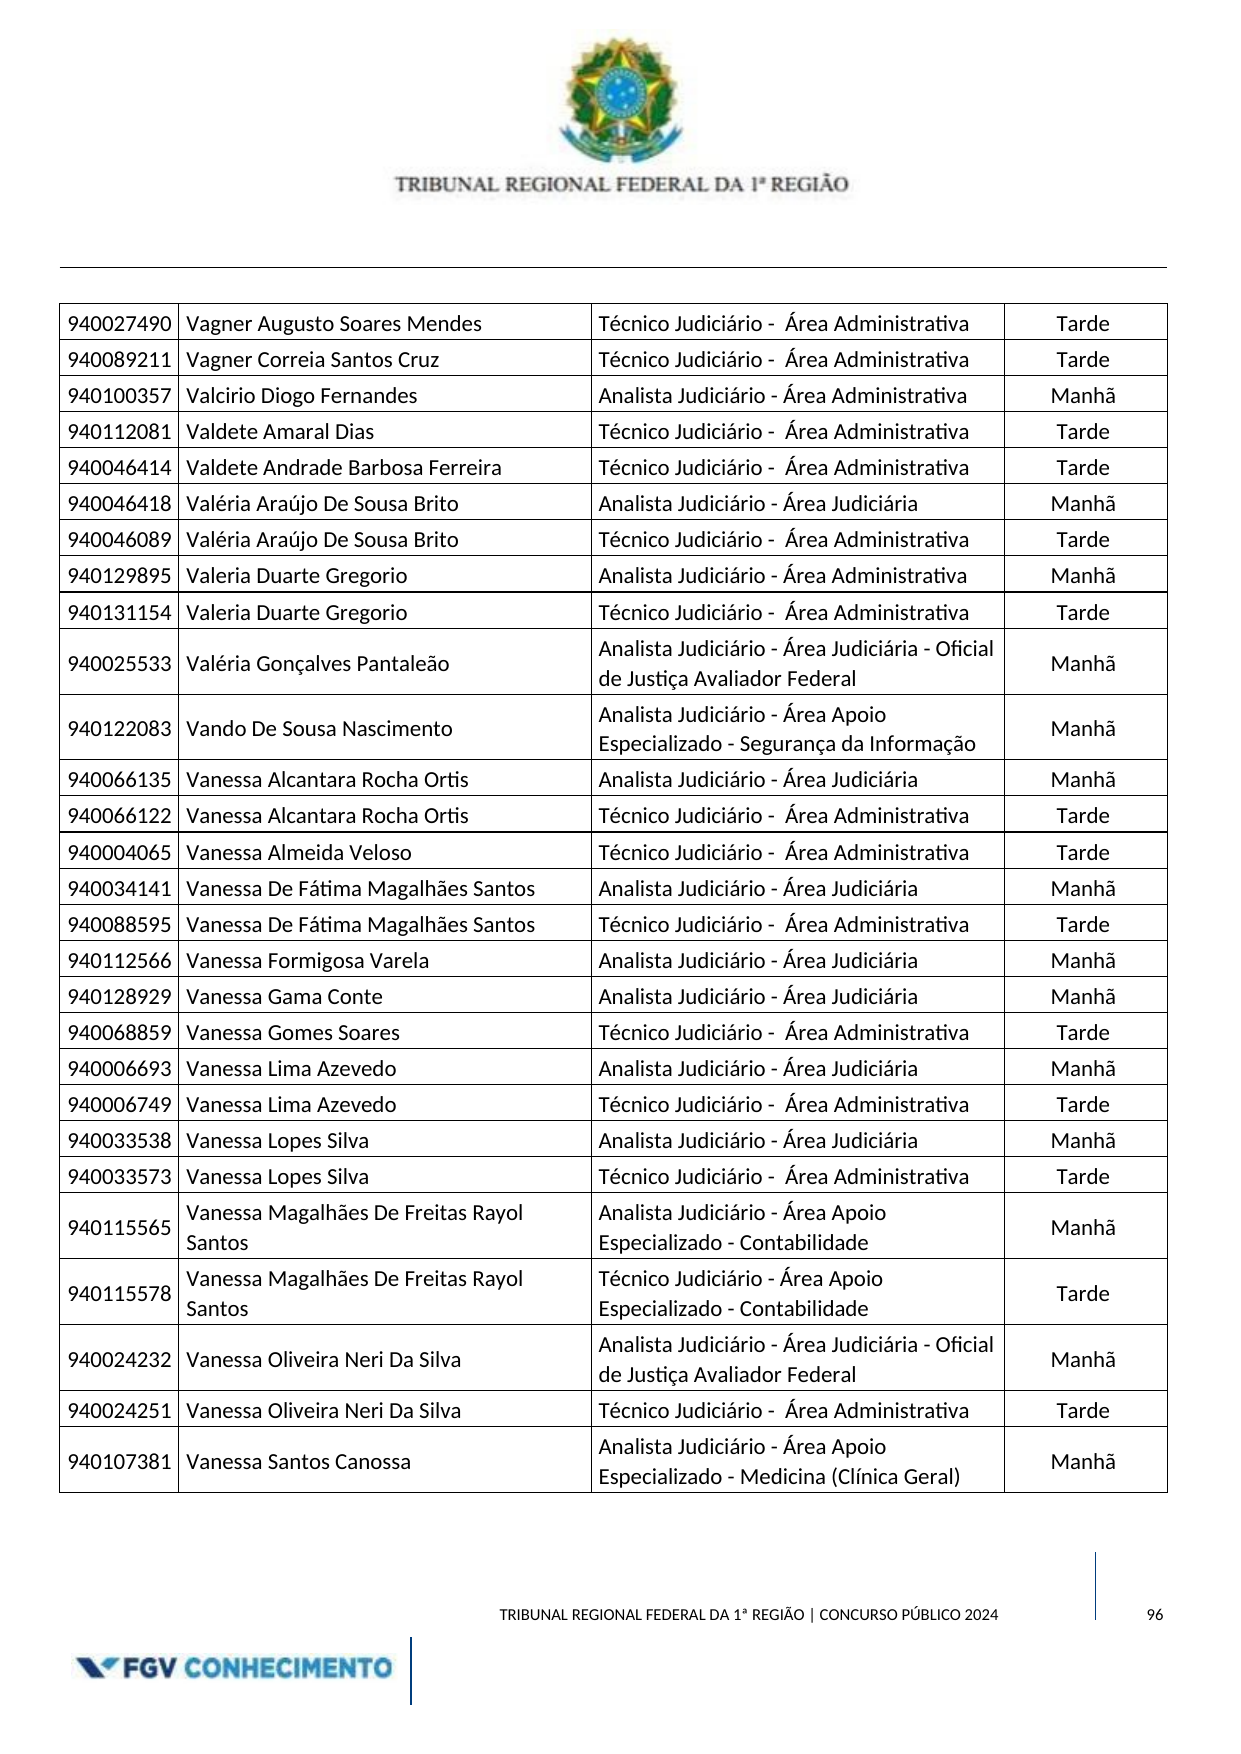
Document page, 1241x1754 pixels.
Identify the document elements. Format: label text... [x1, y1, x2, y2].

table_cell 940122083 [60, 695, 178, 759]
table_cell Vanessa Oliveira Neri Da Silva [179, 1325, 591, 1390]
table_cell Analista Judiciário - Área Judiciária [592, 869, 1004, 903]
table_cell Analista Judiciário - Área Judiciária [592, 1049, 1004, 1084]
table_cell Técnico Judiciário - Área Apoio Especializado - Contabilidade [592, 1259, 1004, 1324]
table_cell Manhã [1005, 629, 1167, 693]
table_cell Vanessa Magalhães De Freitas Rayol Santos [179, 1193, 591, 1258]
table_cell Analista Judiciário - Área Judiciária [592, 941, 1004, 976]
table_cell Vanessa Lima Azevedo [179, 1085, 591, 1120]
table_cell 940027490 [60, 304, 178, 339]
table_cell Manhã [1005, 556, 1167, 591]
table_cell 940004065 [60, 833, 178, 867]
table_header Turno de Prova [1005, 268, 1167, 303]
table_cell Valéria Araújo De Sousa Brito [179, 484, 591, 519]
table_cell Manhã [1005, 1049, 1167, 1084]
table_cell Vagner Correia Santos Cruz [179, 340, 591, 375]
table_cell 940128929 [60, 977, 178, 1012]
table_cell Vando De Sousa Nascimento [179, 695, 591, 759]
table_cell Manhã [1005, 977, 1167, 1012]
table_cell Vanessa Lopes Silva [179, 1121, 591, 1156]
table_cell Tarde [1005, 1085, 1167, 1120]
table_cell Vanessa De Fátima Magalhães Santos [179, 905, 591, 939]
table_cell Analista Judiciário - Área Apoio Especializado - Contabilidade [592, 1193, 1004, 1258]
table_cell 940034141 [60, 869, 178, 903]
table_cell Tarde [1005, 520, 1167, 555]
table_cell Tarde [1005, 1157, 1167, 1192]
table_cell Vanessa Almeida Veloso [179, 833, 591, 867]
table_cell Vanessa Lopes Silva [179, 1157, 591, 1192]
table_cell Manhã [1005, 1427, 1167, 1492]
table_header Cargo [591, 268, 1004, 303]
table_cell 940046089 [60, 520, 178, 555]
table_cell Manhã [1005, 869, 1167, 903]
table_cell Manhã [1005, 941, 1167, 976]
table_cell Analista Judiciário - Área Judiciária - Oficial de Justiça Avaliador Federal [592, 629, 1004, 693]
table_cell Vanessa Oliveira Neri Da Silva [179, 1391, 591, 1426]
table_cell 940112081 [60, 412, 178, 447]
table_cell Analista Judiciário - Área Judiciária [592, 1121, 1004, 1156]
table_cell Tarde [1005, 905, 1167, 939]
table_cell Vanessa Santos Canossa [179, 1427, 591, 1492]
table_cell Tarde [1005, 593, 1167, 627]
table_cell Tarde [1005, 1259, 1167, 1324]
table_cell Vanessa Magalhães De Freitas Rayol Santos [179, 1259, 591, 1324]
table_cell Valéria Araújo De Sousa Brito [179, 520, 591, 555]
table_cell Tarde [1005, 412, 1167, 447]
table_cell Tarde [1005, 448, 1167, 483]
table_cell Técnico Judiciário - Área Administrativa [592, 1013, 1004, 1048]
table_cell Vanessa Alcantara Rocha Ortis [179, 796, 591, 831]
table_cell 940066135 [60, 760, 178, 795]
table_cell Técnico Judiciário - Área Administrativa [592, 796, 1004, 831]
table_cell 940024251 [60, 1391, 178, 1426]
table_cell 940088595 [60, 905, 178, 939]
table_cell 940024232 [60, 1325, 178, 1390]
table_cell Tarde [1005, 304, 1167, 339]
table_cell 940066122 [60, 796, 178, 831]
table_cell Técnico Judiciário - Área Administrativa [592, 448, 1004, 483]
table_cell Analista Judiciário - Área Apoio Especializado - Segurança da Informação [592, 695, 1004, 759]
table_cell 940006693 [60, 1049, 178, 1084]
table_cell Analista Judiciário - Área Judiciária - Oficial de Justiça Avaliador Federal [592, 1325, 1004, 1390]
table_cell 940115578 [60, 1259, 178, 1324]
table_cell Vanessa Gama Conte [179, 977, 591, 1012]
table_cell 940089211 [60, 340, 178, 375]
table_cell Valeria Duarte Gregorio [179, 556, 591, 591]
table_cell 940112566 [60, 941, 178, 976]
table_cell Valeria Duarte Gregorio [179, 593, 591, 627]
table_cell Analista Judiciário - Área Judiciária [592, 977, 1004, 1012]
table_cell Manhã [1005, 1193, 1167, 1258]
table_cell Vanessa Formigosa Varela [179, 941, 591, 976]
table_cell Analista Judiciário - Área Administrativa [592, 556, 1004, 591]
table_cell Técnico Judiciário - Área Administrativa [592, 412, 1004, 447]
table_cell Manhã [1005, 1325, 1167, 1390]
table_cell 940068859 [60, 1013, 178, 1048]
table_cell Técnico Judiciário - Área Administrativa [592, 520, 1004, 555]
table_cell Vanessa Lima Azevedo [179, 1049, 591, 1084]
table_cell Vanessa Gomes Soares [179, 1013, 591, 1048]
table_cell Analista Judiciário - Área Judiciária [592, 484, 1004, 519]
table_cell 940131154 [60, 593, 178, 627]
table_cell 940100357 [60, 376, 178, 411]
table_cell 940025533 [60, 629, 178, 693]
table_cell Técnico Judiciário - Área Administrativa [592, 304, 1004, 339]
table_cell Tarde [1005, 340, 1167, 375]
table_cell Tarde [1005, 796, 1167, 831]
table_cell Vanessa De Fátima Magalhães Santos [179, 869, 591, 903]
table_cell Vagner Augusto Soares Mendes [179, 304, 591, 339]
table_cell Técnico Judiciário - Área Administrativa [592, 833, 1004, 867]
table_cell Tarde [1005, 833, 1167, 867]
table_cell Manhã [1005, 695, 1167, 759]
table_cell 940006749 [60, 1085, 178, 1120]
table_cell 940115565 [60, 1193, 178, 1258]
table_cell Valdete Amaral Dias [179, 412, 591, 447]
table_cell Técnico Judiciário - Área Administrativa [592, 1085, 1004, 1120]
table_header Inscrição Nome [60, 268, 591, 303]
table_cell Valcirio Diogo Fernandes [179, 376, 591, 411]
table_cell 940129895 [60, 556, 178, 591]
table_cell 940107381 [60, 1427, 178, 1492]
table_cell Tarde [1005, 1391, 1167, 1426]
table_cell Tarde [1005, 1013, 1167, 1048]
table_cell Vanessa Alcantara Rocha Ortis [179, 760, 591, 795]
table_cell Manhã [1005, 1121, 1167, 1156]
table_cell Valéria Gonçalves Pantaleão [179, 629, 591, 693]
table_cell Manhã [1005, 376, 1167, 411]
table_cell 940046418 [60, 484, 178, 519]
table_cell Técnico Judiciário - Área Administrativa [592, 1157, 1004, 1192]
table_cell 940046414 [60, 448, 178, 483]
table_cell Valdete Andrade Barbosa Ferreira [179, 448, 591, 483]
table_cell Analista Judiciário - Área Apoio Especializado - Medicina (Clínica Geral) [592, 1427, 1004, 1492]
table_cell Manhã [1005, 760, 1167, 795]
table_cell Técnico Judiciário - Área Administrativa [592, 1391, 1004, 1426]
table_cell Técnico Judiciário - Área Administrativa [592, 905, 1004, 939]
table_cell Técnico Judiciário - Área Administrativa [592, 593, 1004, 627]
table_cell 940033573 [60, 1157, 178, 1192]
table_cell 940033538 [60, 1121, 178, 1156]
table_cell Analista Judiciário - Área Judiciária [592, 760, 1004, 795]
table_cell Analista Judiciário - Área Administrativa [592, 376, 1004, 411]
table_cell Manhã [1005, 484, 1167, 519]
table_cell Técnico Judiciário - Área Administrativa [592, 340, 1004, 375]
